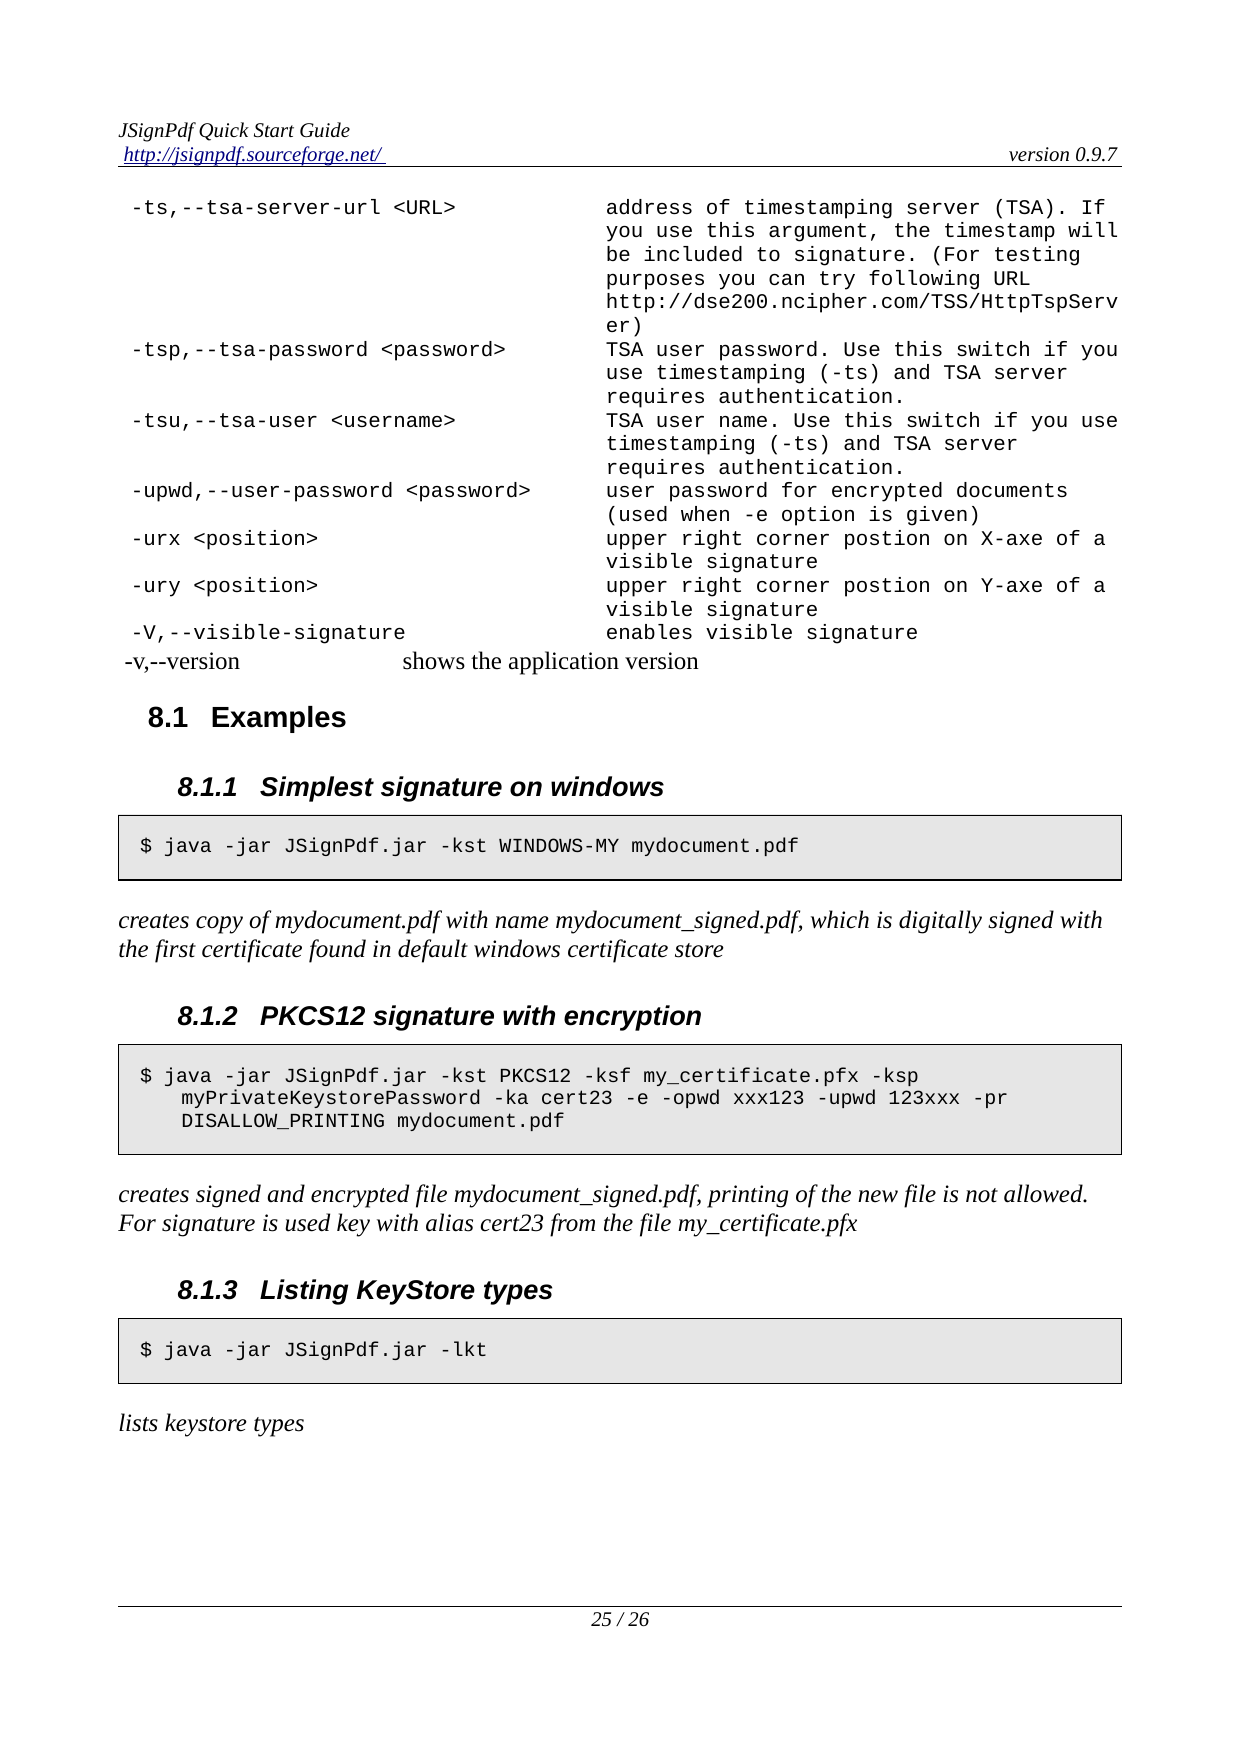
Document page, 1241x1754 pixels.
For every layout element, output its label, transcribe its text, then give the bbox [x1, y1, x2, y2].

text you use this argument, the timestamp will [118, 220, 1122, 244]
text er) [118, 315, 1122, 339]
text -V,--visible-signature enables visible signature [118, 622, 1122, 646]
text (used when -e option is given) [118, 504, 1122, 528]
text -upwd,--user-password <password> user password for encrypted documents [118, 481, 1122, 504]
text lists keystore types [118, 1408, 1122, 1437]
text creates signed and encrypted file mydocument_signed.pdf, printing of the new file is not allowed. For signature is used key with alias cert23 from the file my_certificate.pfx [118, 1179, 1122, 1237]
text $ java -jar JSignPdf.jar -kst PKCS12 -ksf my_certificate.pfx -ksp myPrivateKeystorePassword -ka cert23 -e -opwd xxx123 -upwd 123xxx -pr DISALLOW_PRINTING mydocument.pdf [119, 1045, 1121, 1154]
text requires authentication. [118, 457, 1122, 481]
text http://dse200.ncipher.com/TSS/HttpTspServ [118, 291, 1122, 315]
subtitle PKCS12 signature with encryption [177, 1000, 1122, 1031]
text use timestamping (-ts) and TSA server [118, 362, 1122, 386]
text -ts,--tsa-server-url <URL> address of timestamping server (TSA). If [118, 197, 1122, 220]
text $ java -jar JSignPdf.jar -kst WINDOWS-MY mydocument.pdf [119, 816, 1121, 879]
text -tsp,--tsa-password <password> TSA user password. Use this switch if you [118, 339, 1122, 362]
text -ury <position> upper right corner postion on Y-axe of a [118, 575, 1122, 599]
text -tsu,--tsa-user <username> TSA user name. Use this switch if you use [118, 409, 1122, 433]
text -urx <position> upper right corner postion on X-axe of a [118, 528, 1122, 551]
subtitle Simplest signature on windows [177, 771, 1122, 802]
text purposes you can try following URL [118, 268, 1122, 291]
text creates copy of mydocument.pdf with name mydocument_signed.pdf, which is digitally signed with the first certificate found in default windows certificate store [118, 905, 1122, 962]
text visible signature [118, 599, 1122, 622]
text visible signature [118, 551, 1122, 575]
text -v,--version shows the application version [118, 646, 1122, 675]
text $ java -jar JSignPdf.jar -lkt [119, 1319, 1121, 1383]
text be included to signature. (For testing [118, 244, 1122, 268]
text timestamping (-ts) and TSA server [118, 433, 1122, 457]
subtitle Examples [148, 700, 1116, 733]
subtitle Listing KeyStore types [177, 1274, 1122, 1306]
text requires authentication. [118, 386, 1122, 409]
